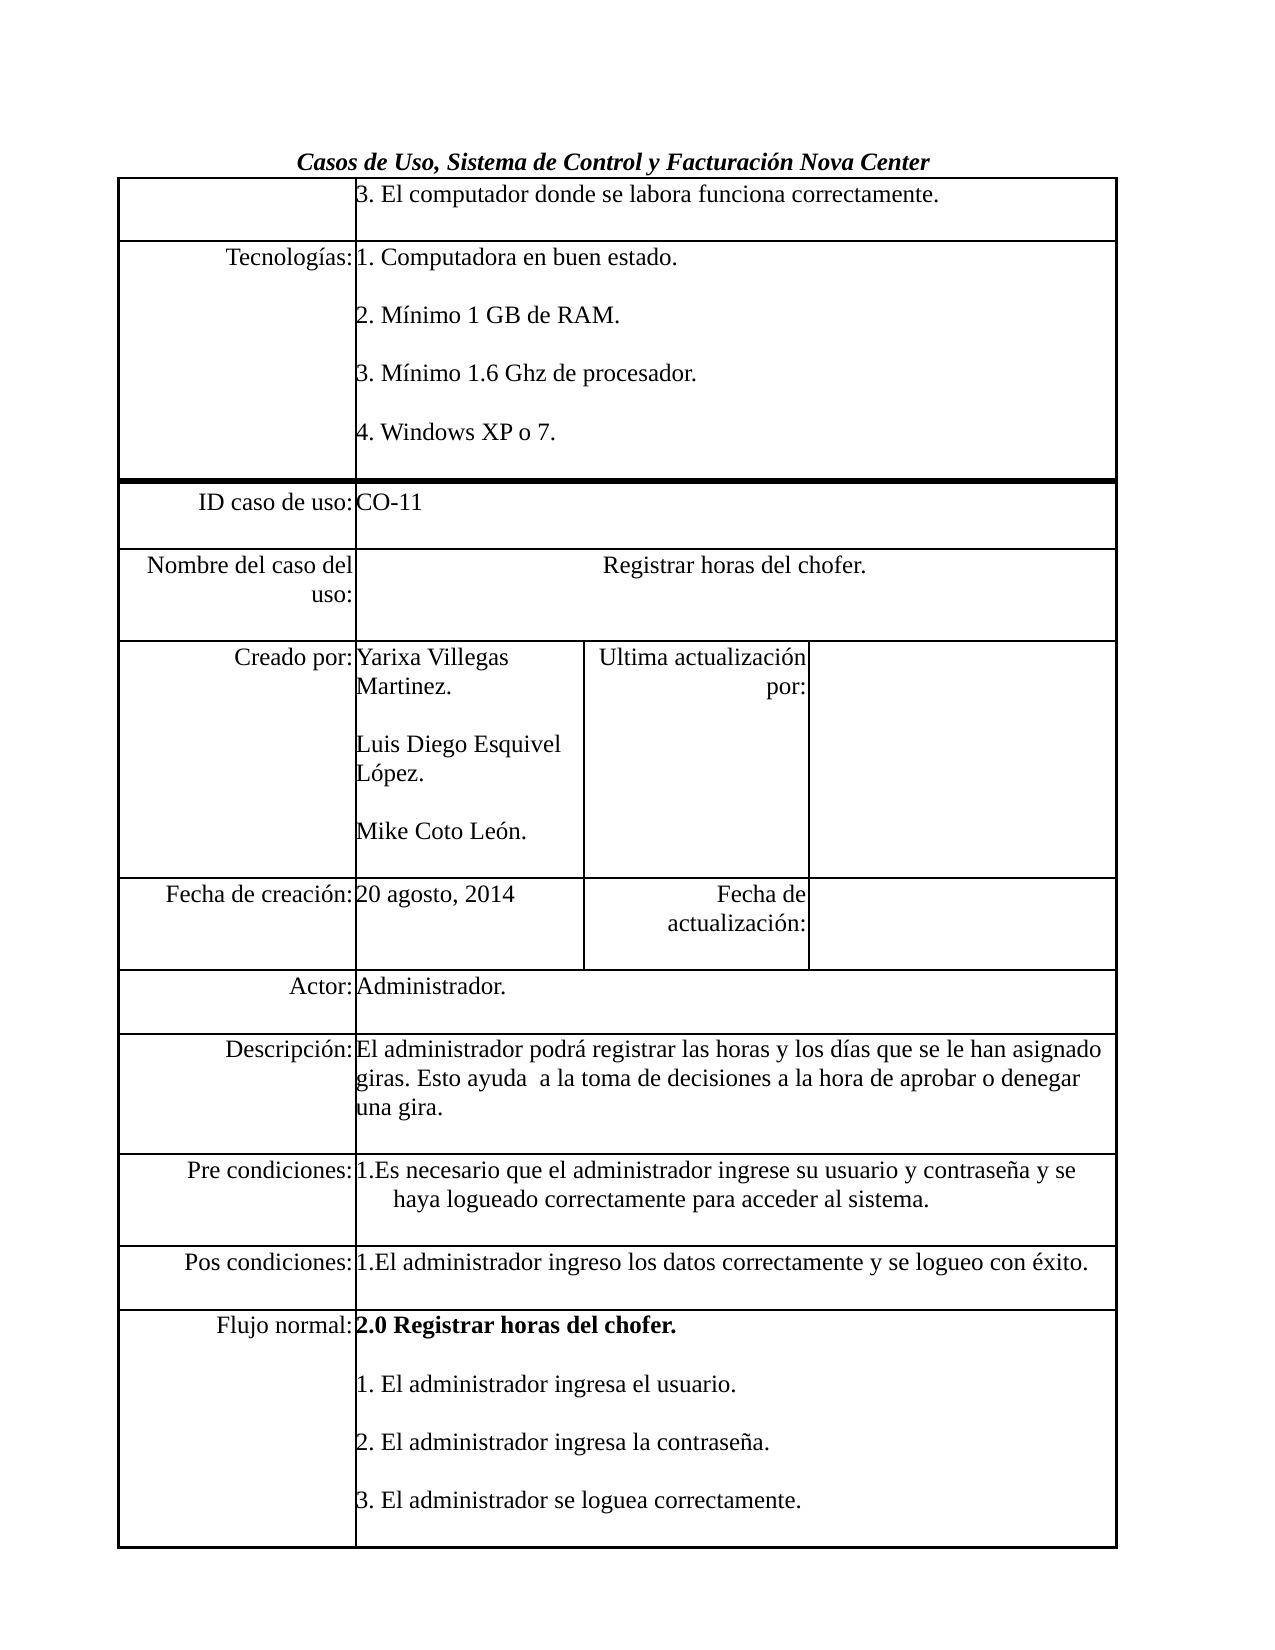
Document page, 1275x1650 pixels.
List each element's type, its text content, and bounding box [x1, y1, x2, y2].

table_cell 2.0 Registrar horas del chofer. 1. El administrador ingresa el usuario. 2. El administrador ingresa la contraseña. 3. El administrador se loguea correctamente. [357, 1311, 1115, 1546]
table_cell Tecnologías: [120, 242, 355, 478]
table_cell Yarixa Villegas Martinez. Luis Diego Esquivel López. Mike Coto León. [357, 642, 583, 877]
table_cell Fecha de creación: [120, 879, 355, 969]
table_cell Ultima actualización por: [585, 642, 808, 877]
table_cell [810, 642, 1115, 877]
table_cell 1.Es necesario que el administrador ingrese su usuario y contraseña y se haya logueado correctamente para acceder al sistema. [357, 1155, 1115, 1245]
table_cell 20 agosto, 2014 [357, 879, 583, 969]
table_header CO-11 [357, 484, 1115, 548]
table_cell 3. El computador donde se labora funciona correctamente. [357, 179, 1115, 240]
table_cell Pos condiciones: [120, 1247, 355, 1308]
table_cell El administrador podrá registrar las horas y los días que se le han asignado giras. Esto ayuda a la toma de decisiones a la hora de aprobar o denegar una gira. [357, 1035, 1115, 1153]
table_cell [810, 879, 1115, 969]
table_cell 1.El administrador ingreso los datos correctamente y se logueo con éxito. [357, 1247, 1115, 1308]
table_cell Administrador. [357, 971, 1115, 1032]
table_cell Registrar horas del chofer. [357, 550, 1115, 640]
table_cell Pre condiciones: [120, 1155, 355, 1245]
table_cell Descripción: [120, 1035, 355, 1153]
table_cell 1. Computadora en buen estado. 2. Mínimo 1 GB de RAM. 3. Mínimo 1.6 Ghz de procesador. 4. Windows XP o 7. [357, 242, 1115, 478]
table_cell [120, 179, 355, 240]
table_cell Fecha de actualización: [585, 879, 808, 969]
table_cell Creado por: [120, 642, 355, 877]
table_cell Nombre del caso del uso: [120, 550, 355, 640]
table_cell Flujo normal: [120, 1311, 355, 1546]
table_header ID caso de uso: [120, 484, 355, 548]
table_cell Actor: [120, 971, 355, 1032]
